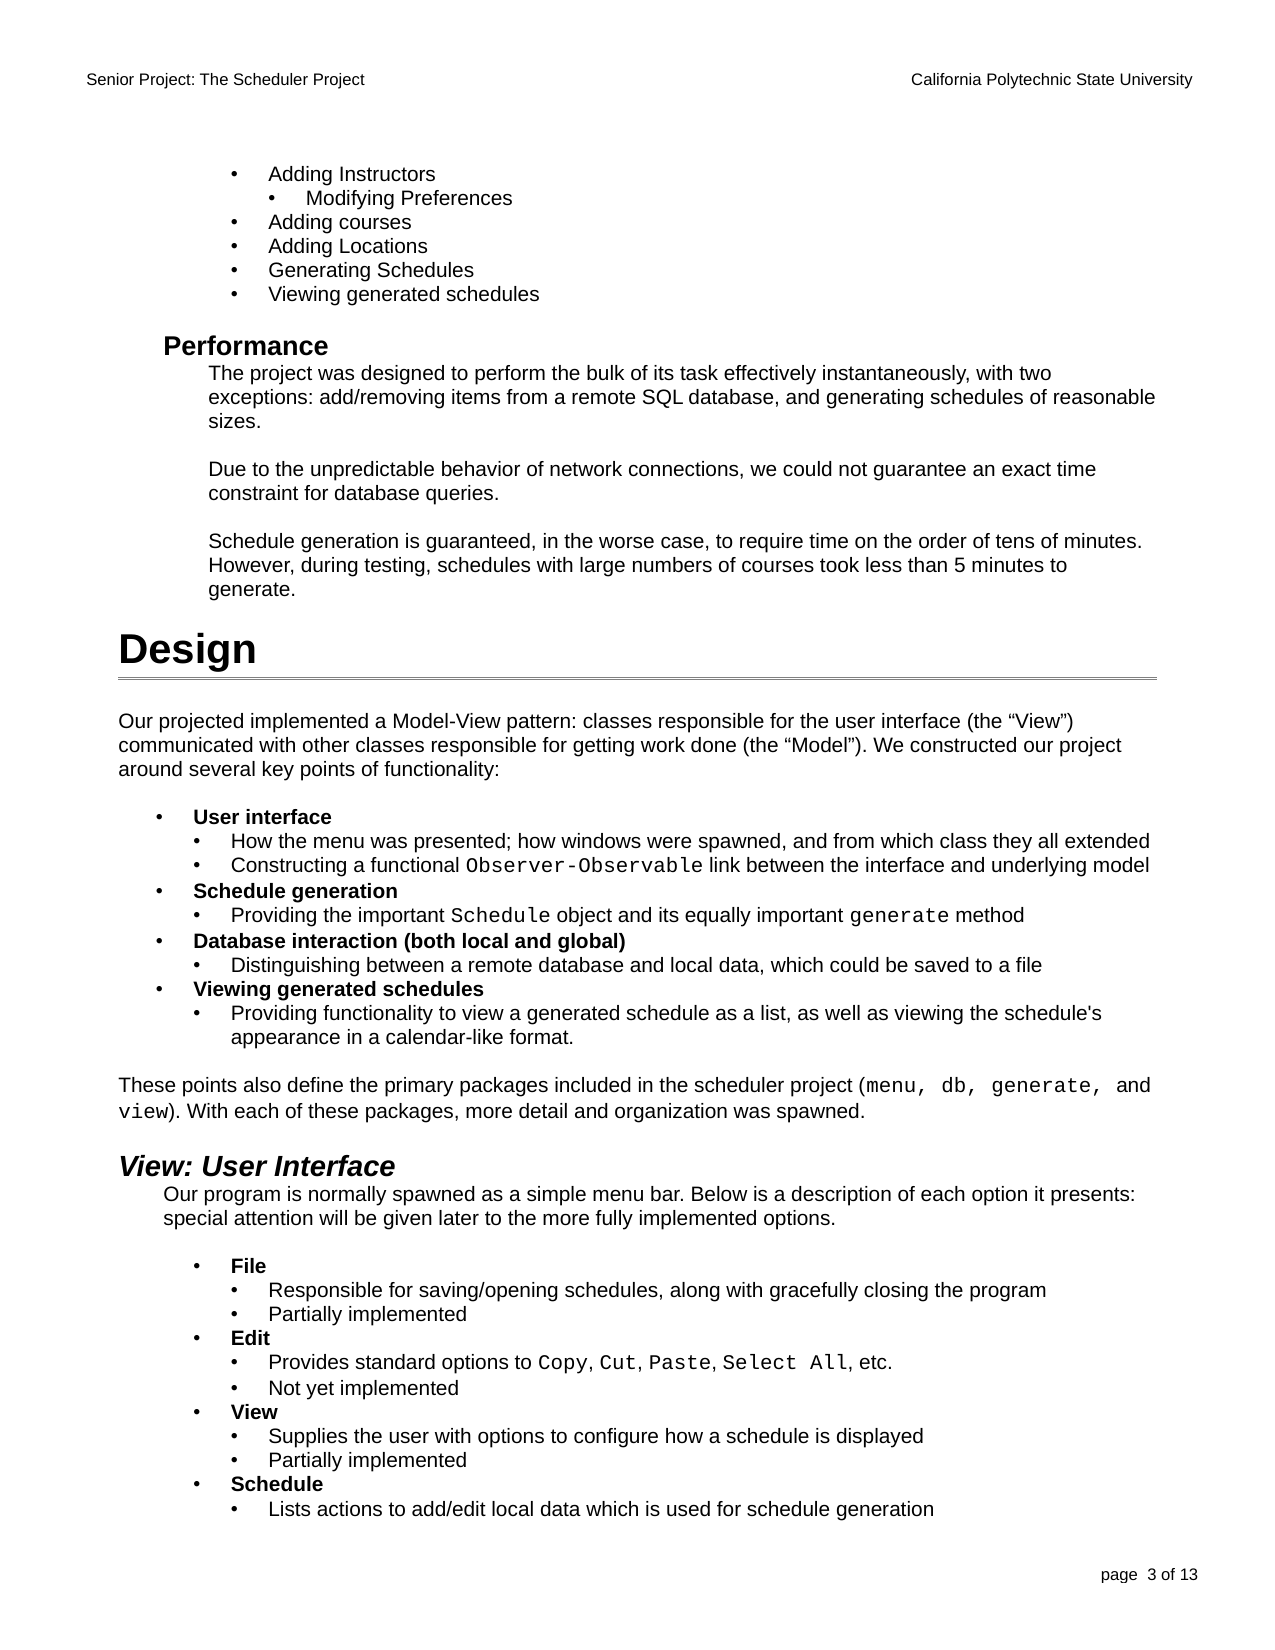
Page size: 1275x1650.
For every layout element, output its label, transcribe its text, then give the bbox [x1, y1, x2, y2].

list Viewing generated schedules [231, 282, 1157, 306]
text View: User Interface [118, 1148, 1157, 1182]
list View [193, 1400, 1157, 1424]
text Performance [163, 330, 1157, 361]
text Our projected implemented a Model-View pattern: classes responsible for the user interface (the “View”) communicated with other classes responsible for getting work done (the “Model”). We constructed our project around several key points of functionality: [118, 709, 1157, 781]
list Providing the important Schedule object and its equally important generate method [193, 903, 1157, 929]
list Provides standard options to Copy, Cut, Paste, Select All, etc. [231, 1350, 1157, 1376]
text Design [118, 624, 1157, 672]
list Not yet implemented [231, 1376, 1157, 1400]
list Distinguishing between a remote database and local data, which could be saved to a file [193, 953, 1157, 977]
list Adding Instructors [231, 161, 1157, 186]
list Generating Schedules [231, 258, 1157, 282]
list File [193, 1254, 1157, 1278]
list Modifying Preferences [268, 186, 1157, 209]
list Schedule generation [156, 879, 1157, 903]
list Database interaction (both local and global) [156, 929, 1157, 953]
list Supplies the user with options to configure how a schedule is displayed [231, 1424, 1157, 1448]
list Providing functionality to view a generated schedule as a list, as well as viewing the schedule's appearance in a calendar-like format. [193, 1001, 1157, 1049]
list How the menu was presented; how windows were spawned, and from which class they all extended [193, 829, 1157, 853]
list Edit [193, 1326, 1157, 1350]
text Schedule generation is guaranteed, in the worse case, to require time on the order of tens of minutes. However, during testing, schedules with large numbers of courses took less than 5 minutes to generate. [208, 529, 1157, 601]
list Viewing generated schedules [156, 977, 1157, 1001]
text The project was designed to perform the bulk of its task effectively instantaneously, with two exceptions: add/removing items from a remote SQL database, and generating schedules of reasonable sizes. [208, 361, 1157, 433]
list Partially implemented [231, 1302, 1157, 1326]
text These points also define the primary packages included in the scheduler project (menu, db, generate, and view). With each of these packages, more detail and organization was spawned. [118, 1073, 1157, 1124]
list Constructing a functional Observer-Observable link between the interface and underlying model [193, 853, 1157, 879]
list Adding courses [231, 209, 1157, 234]
list Schedule [193, 1472, 1157, 1496]
list Lists actions to add/edit local data which is used for schedule generation [231, 1496, 1157, 1520]
list Adding Locations [231, 234, 1157, 258]
text Our program is normally spawned as a simple menu bar. Below is a description of each option it presents: special attention will be given later to the more fully implemented options. [163, 1182, 1157, 1230]
list Responsible for saving/opening schedules, along with gracefully closing the program [231, 1278, 1157, 1302]
list User interface [156, 805, 1157, 829]
text Due to the unpredictable behavior of network connections, we could not guarantee an exact time constraint for database queries. [208, 457, 1157, 505]
list Partially implemented [231, 1448, 1157, 1472]
